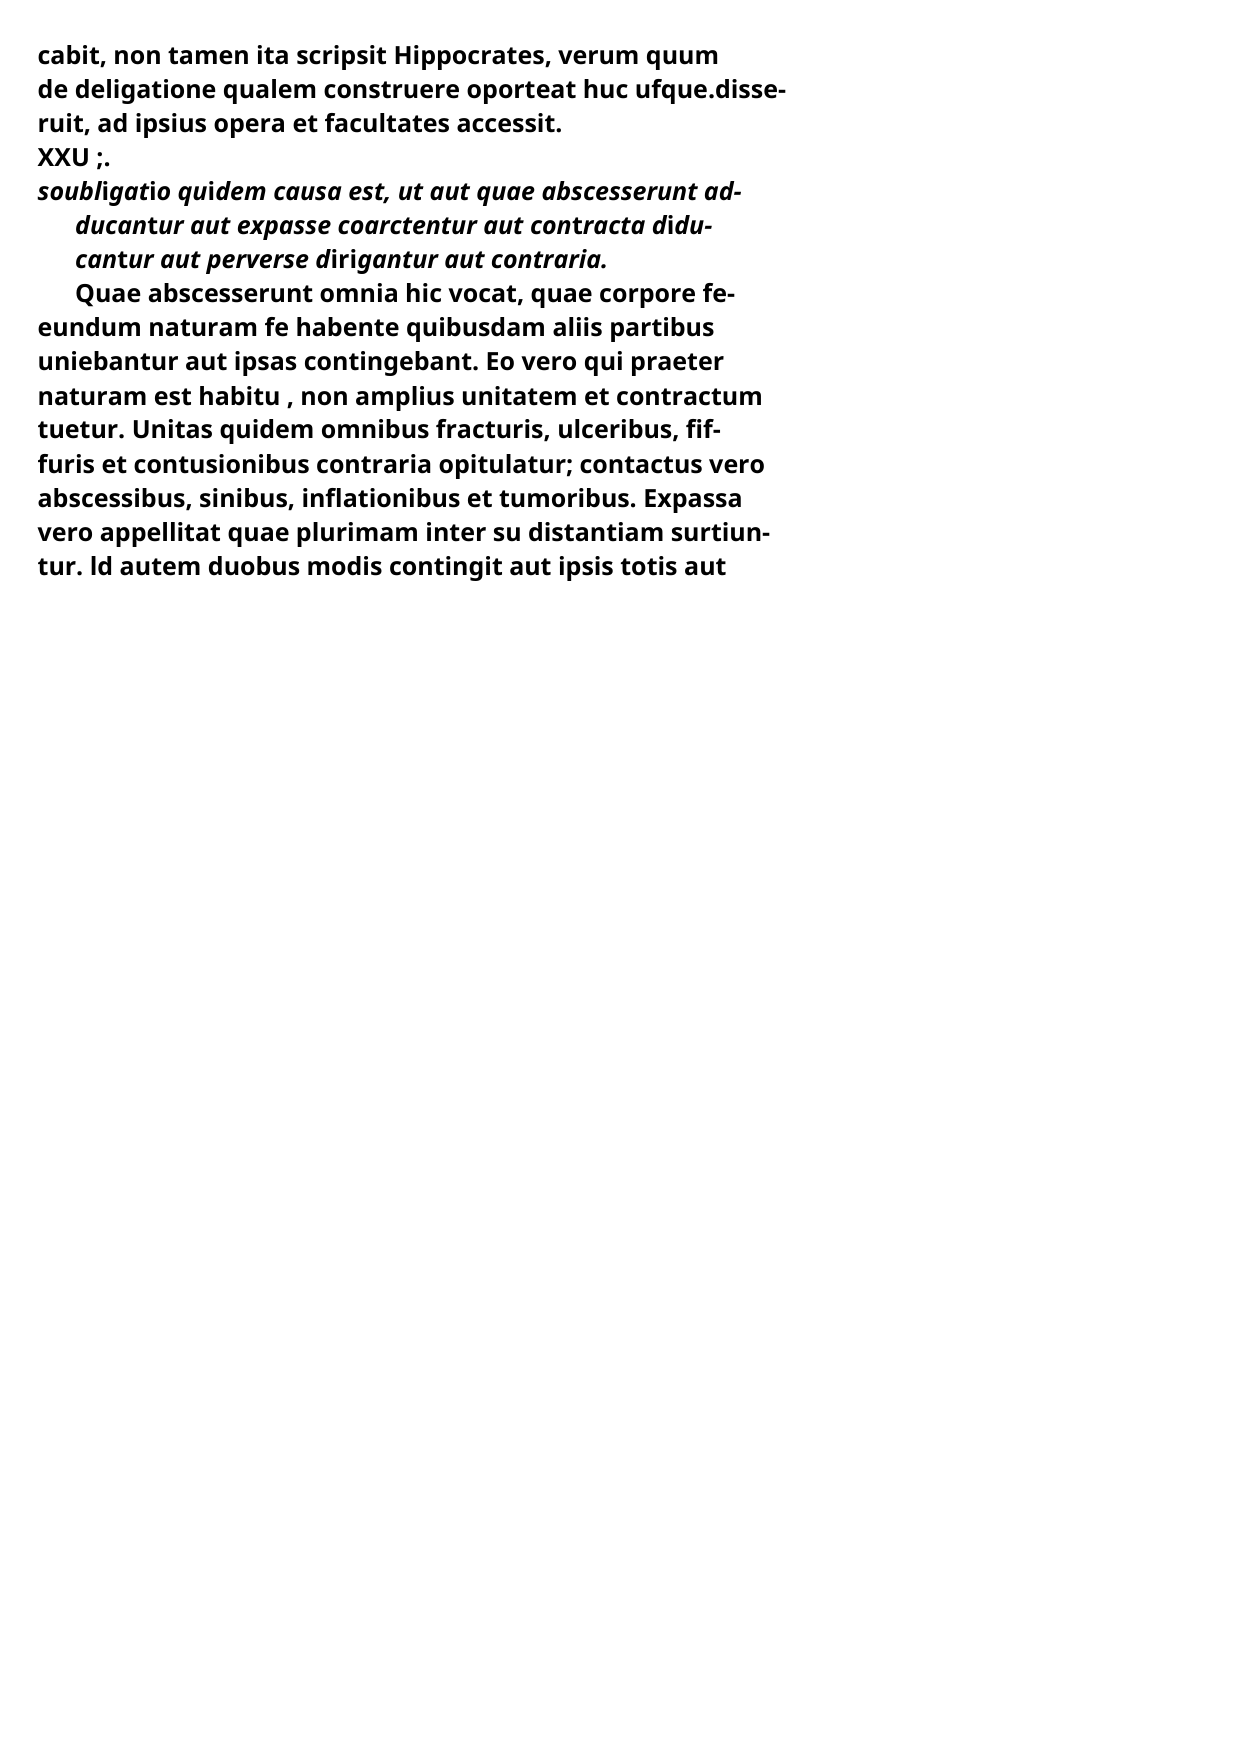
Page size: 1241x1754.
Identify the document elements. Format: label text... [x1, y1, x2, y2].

text cabit, non tamen ita scripsit Hippocrates, verum quum de deligatione qualem construere oporteat huc ufque.disse- ruit, ad ipsius opera et facultates accessit. [37, 37, 1203, 140]
text soubligatio quidem causa est, ut aut quae abscesserunt ad- ducantur aut expasse coarctentur aut contracta didu- cantur aut perverse dirigantur aut contraria. [37, 174, 1203, 276]
text Quae abscesserunt omnia hic vocat, quae corpore fe- eundum naturam fe habente quibusdam aliis partibus uniebantur aut ipsas contingebant. Eo vero qui praeter naturam est habitu , non amplius unitatem et contractum tuetur. Unitas quidem omnibus fracturis, ulceribus, fif- furis et contusionibus contraria opitulatur; contactus vero abscessibus, sinibus, inflationibus et tumoribus. Expassa vero appellitat quae plurimam inter su distantiam surtiun- tur. ld autem duobus modis contingit aut ipsis totis aut [37, 276, 1203, 582]
text XXU ;. [37, 140, 1203, 174]
